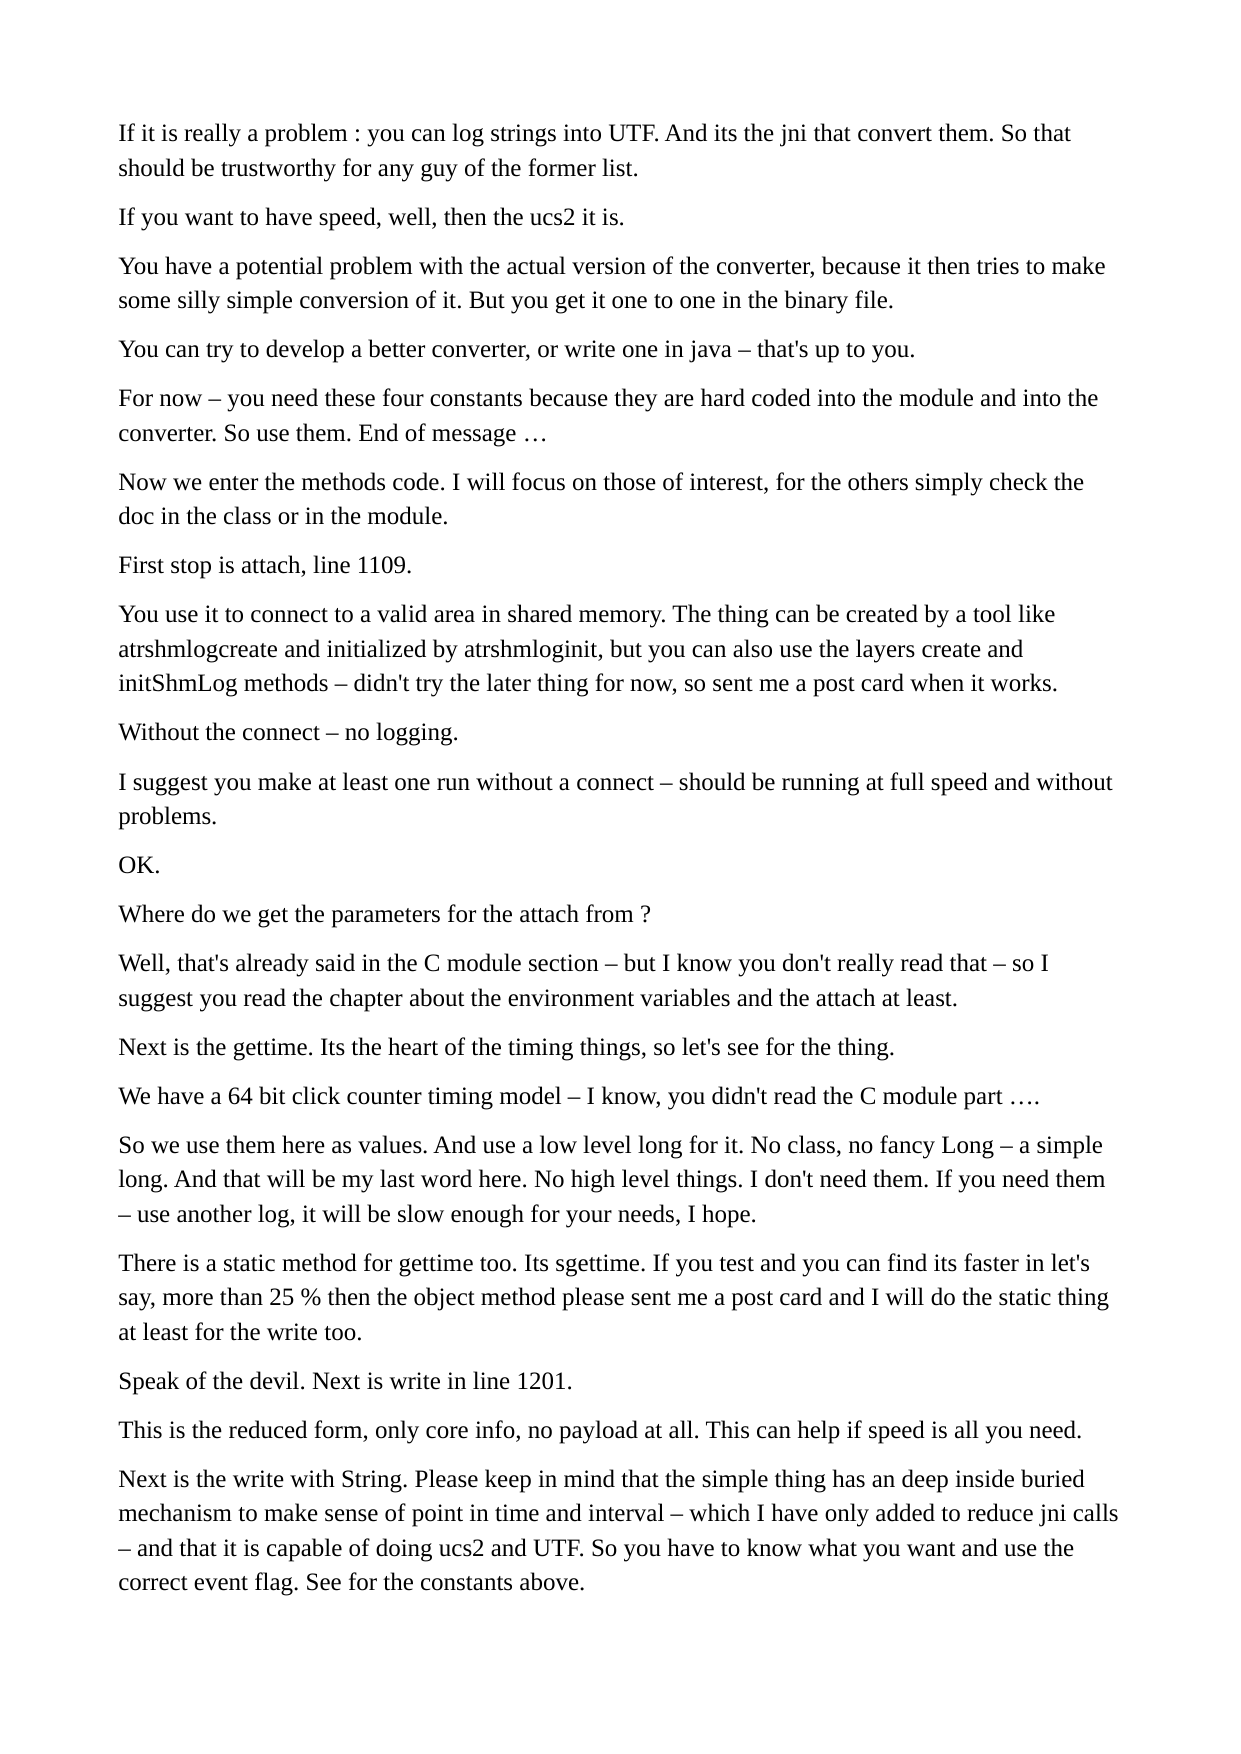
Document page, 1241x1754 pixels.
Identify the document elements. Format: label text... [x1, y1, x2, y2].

text OK. [118, 850, 1122, 879]
text First stop is attach, line 1109. [118, 550, 1122, 579]
text Without the connect – no logging. [118, 717, 1122, 746]
text We have a 64 bit click counter timing model – I know, you didn't read the C module part …. [118, 1081, 1122, 1109]
text So we use them here as values. And use a low level long for it. No class, no fancy Long – a simple long. And that will be my last word here. No high level things. I don't need them. If you need them – use another log, it will be slow enough for your needs, I hope. [118, 1130, 1122, 1228]
text There is a static method for gettime too. Its sgettime. If you test and you can find its faster in let's say, more than 25 % then the object method please sent me a post card and I will do the static thing at least for the write too. [118, 1248, 1122, 1346]
text If you want to have speed, well, then the ucs2 it is. [118, 202, 1122, 230]
text This is the reduced form, only core info, no payload at all. This can help if speed is all you need. [118, 1415, 1122, 1444]
text Where do we get the parameters for the attach from ? [118, 899, 1122, 928]
text You use it to connect to a valid area in shared memory. The thing can be created by a tool like atrshmlogcreate and initialized by atrshmloginit, but you can also use the layers create and initShmLog methods – didn't try the later thing for now, so sent me a post card when it works. [118, 599, 1122, 697]
text If it is really a problem : you can log strings into UTF. And its the jni that convert them. So that should be trustworthy for any guy of the former list. [118, 118, 1122, 181]
text Now we enter the methods code. I will focus on those of interest, for the others simply check the doc in the class or in the module. [118, 467, 1122, 530]
text You can try to develop a better converter, or write one in java – that's up to you. [118, 334, 1122, 363]
text Speak of the devil. Next is write in line 1201. [118, 1366, 1122, 1395]
text Well, that's already said in the C module section – but I know you don't really read that – so I suggest you read the chapter about the environment variables and the attach at least. [118, 948, 1122, 1011]
text I suggest you make at least one run without a connect – should be running at full speed and without problems. [118, 767, 1122, 830]
text Next is the write with String. Please keep in mind that the simple thing has an deep inside buried mechanism to make sense of point in time and interval – which I have only added to reduce jni calls – and that it is capable of doing ucs2 and UTF. So you have to know what you want and use the correct event flag. See for the constants above. [118, 1464, 1122, 1596]
text Next is the gettime. Its the heart of the timing things, so let's see for the thing. [118, 1032, 1122, 1061]
text You have a potential problem with the actual version of the converter, because it then tries to make some silly simple conversion of it. But you get it one to one in the binary file. [118, 251, 1122, 314]
text For now – you need these four constants because they are hard coded into the module and into the converter. So use them. End of message … [118, 383, 1122, 447]
